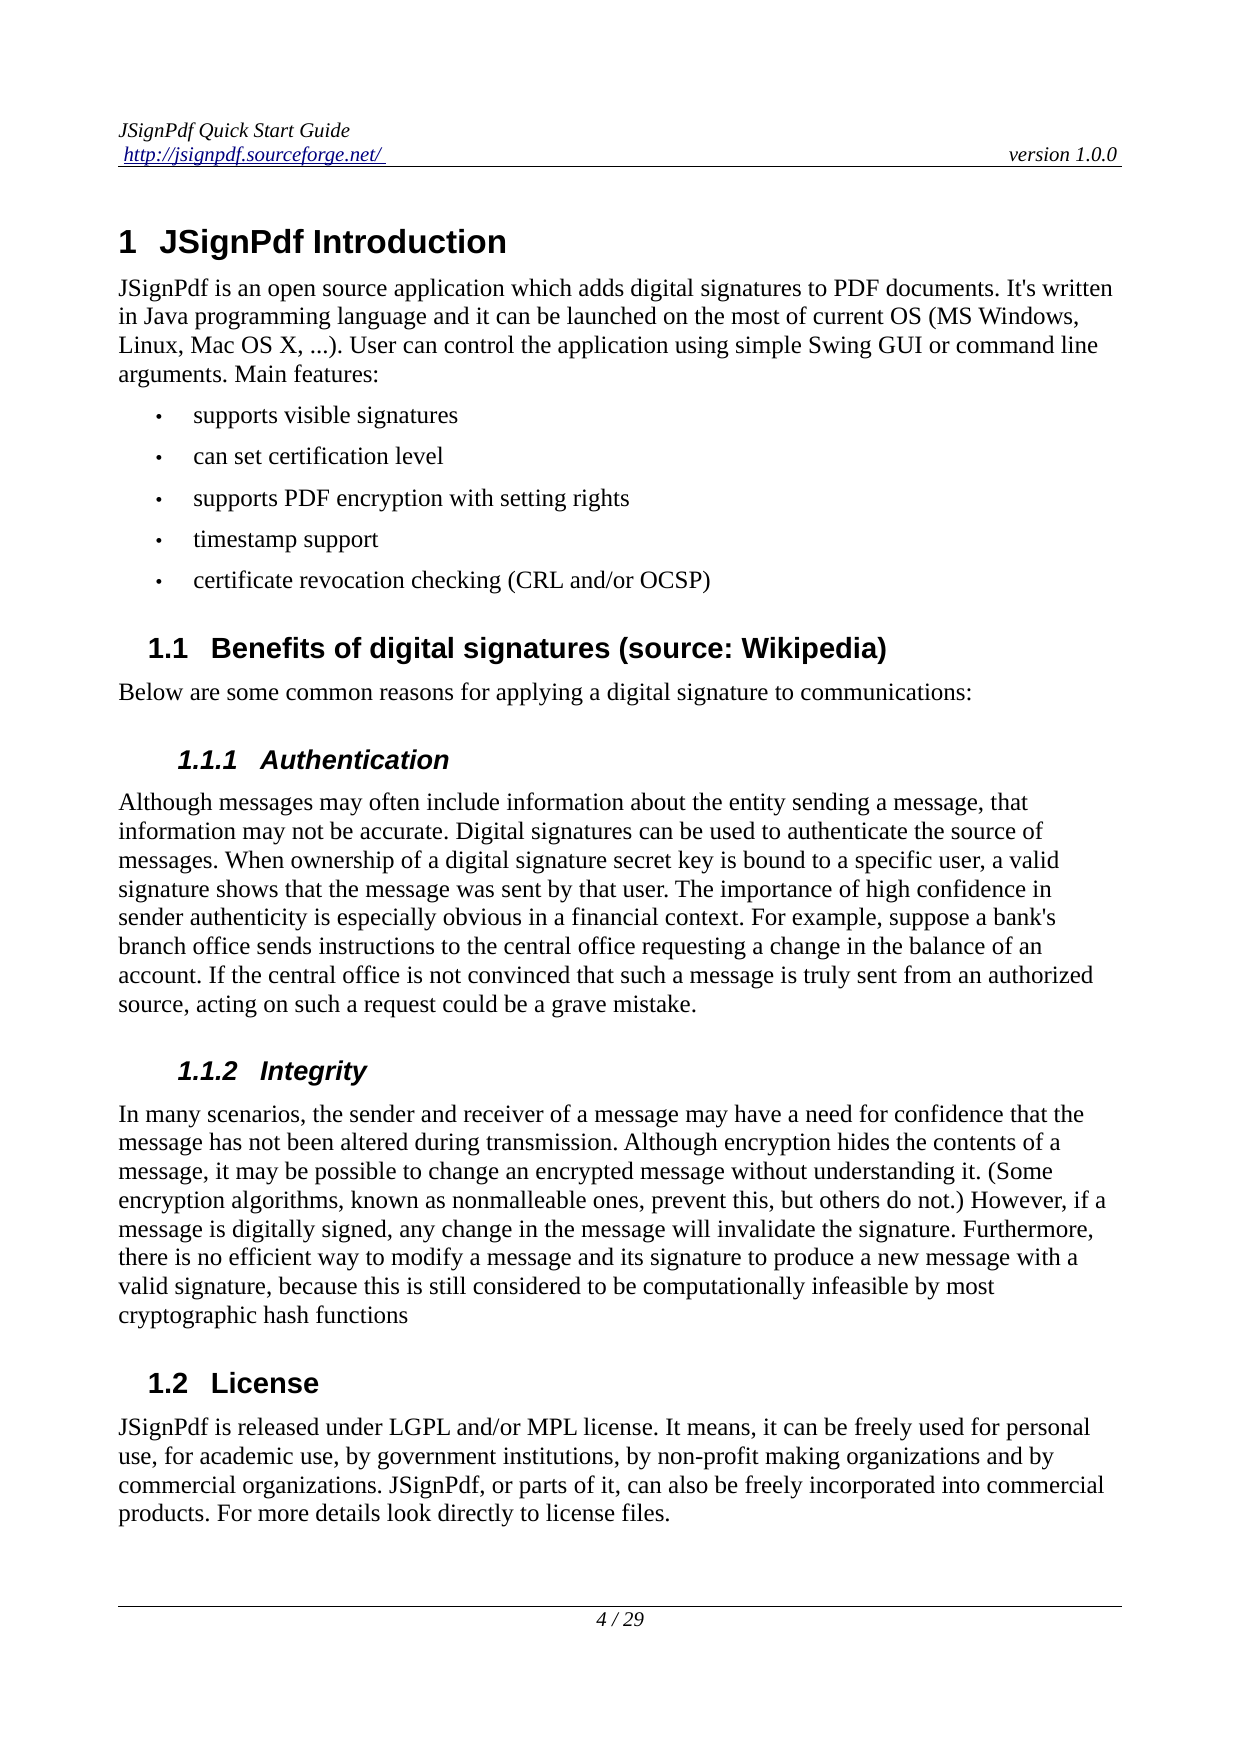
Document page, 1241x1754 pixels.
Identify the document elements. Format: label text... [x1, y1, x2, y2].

text JSignPdf is released under LGPL and/or MPL license. It means, it can be freely used for personal use, for academic use, by government institutions, by non-profit making organizations and by commercial organizations. JSignPdf, or parts of it, can also be freely incorporated into commercial products. For more details look directly to license files. [118, 1412, 1122, 1527]
list supports PDF encryption with setting rights [156, 483, 1122, 511]
subtitle JSignPdf Introduction [118, 222, 1122, 260]
text In many scenarios, the sender and receiver of a message may have a need for confidence that the message has not been altered during transmission. Although encryption hides the contents of a message, it may be possible to change an encrypted message without understanding it. (Some encryption algorithms, known as nonmalleable ones, prevent this, but others do not.) However, if a message is digitally signed, any change in the message will invalidate the signature. Furthermore, there is no efficient way to modify a message and its signature to produce a new message with a valid signature, because this is still considered to be computationally infeasible by most cryptographic hash functions [118, 1099, 1122, 1329]
list certificate revocation checking (CRL and/or OCSP) [156, 565, 1122, 594]
list timestamp support [156, 524, 1122, 553]
text Below are some common reasons for applying a digital signature to communications: [118, 677, 1122, 706]
subtitle Integrity [177, 1055, 1122, 1086]
text JSignPdf is an open source application which adds digital signatures to PDF documents. It's written in Java programming language and it can be launched on the most of current OS (MS Windows, Linux, Mac OS X, ...). User can control the application using simple Swing GUI or command line arguments. Main features: [118, 273, 1122, 388]
list can set certification level [156, 441, 1122, 470]
text Although messages may often include information about the entity sending a message, that information may not be accurate. Digital signatures can be used to authenticate the source of messages. When ownership of a digital signature secret key is bound to a specific user, a valid signature shows that the message was sent by that user. The importance of high confidence in sender authenticity is especially obvious in a financial context. For example, suppose a bank's branch office sends instructions to the central office requesting a change in the balance of an account. If the central office is not convinced that such a message is truly sent from an authorized source, acting on such a request could be a grave mistake. [118, 787, 1122, 1017]
subtitle License [148, 1366, 1116, 1400]
list supports visible signatures [156, 400, 1122, 429]
subtitle Authentication [177, 744, 1122, 775]
subtitle Benefits of digital signatures (source: Wikipedia) [148, 631, 1116, 665]
